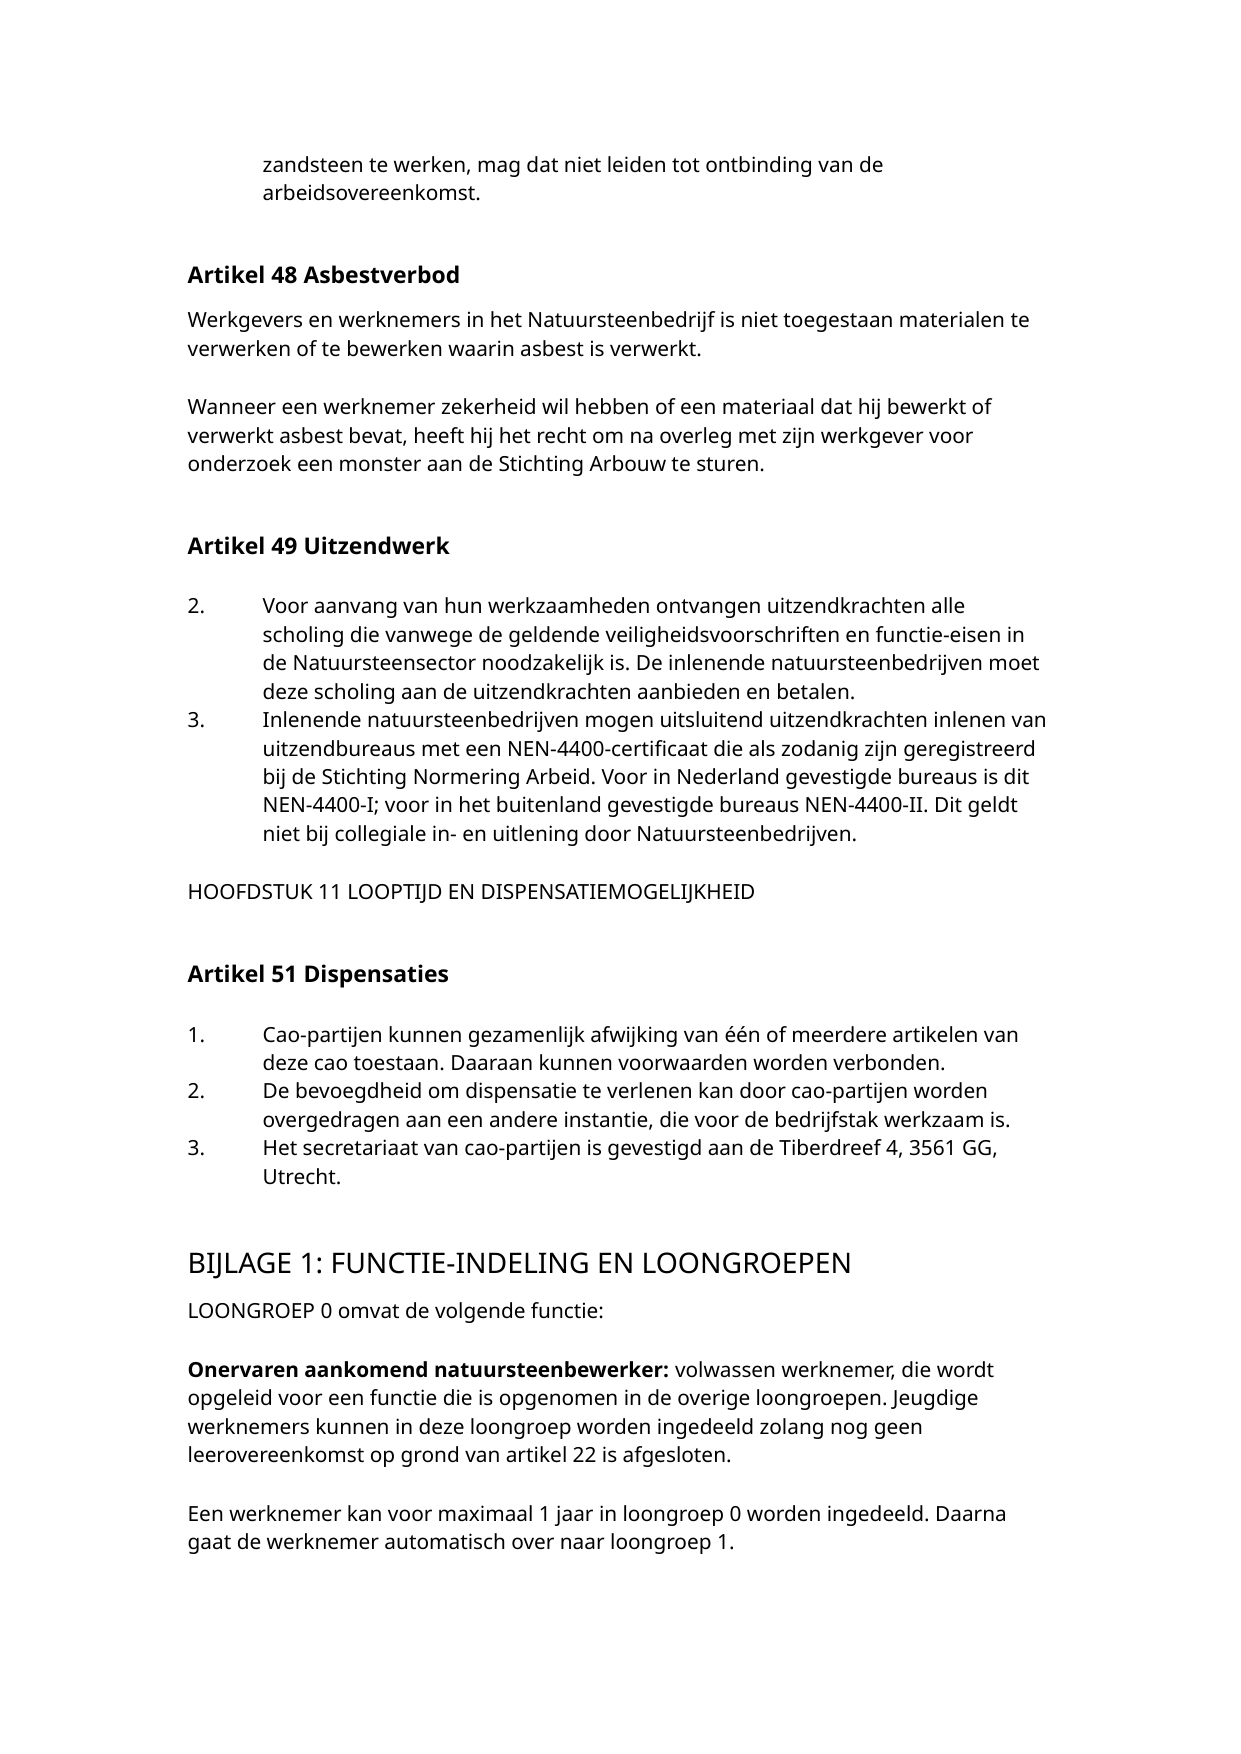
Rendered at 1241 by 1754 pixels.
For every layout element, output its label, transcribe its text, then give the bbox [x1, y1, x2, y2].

text Wanneer een werknemer zekerheid wil hebben of een materiaal dat hij bewerkt of verwerkt asbest bevat, heeft hij het recht om na overleg met zijn werkgever voor onderzoek een monster aan de Stichting Arbouw te sturen. [187, 392, 1053, 478]
subtitle Artikel 48 Asbestverbod [187, 259, 1053, 291]
text LOONGROEP 0 omvat de volgende functie: [187, 1296, 1053, 1325]
text Een werknemer kan voor maximaal 1 jaar in loongroep 0 worden ingedeeld. Daarna gaat de werknemer automatisch over naar loongroep 1. [187, 1499, 1053, 1556]
subtitle Artikel 49 Uitzendwerk [187, 530, 1053, 562]
list zandsteen te werken, mag dat niet leiden tot ontbinding van de arbeidsovereenkomst. [187, 150, 1053, 207]
list Cao-partijen kunnen gezamenlijk afwijking van één of meerdere artikelen van deze cao toestaan. Daaraan kunnen voorwaarden worden verbonden. [187, 1020, 1053, 1077]
text Onervaren aankomend natuursteenbewerker: volwassen werknemer, die wordt opgeleid voor een functie die is opgenomen in de overige loongroepen. Jeugdige werknemers kunnen in deze loongroep worden ingedeeld zolang nog geen leerovereenkomst op grond van artikel 22 is afgesloten. [187, 1355, 1053, 1469]
subtitle BIJLAGE 1: FUNCTIE-INDELING EN LOONGROEPEN [187, 1243, 1053, 1281]
text Werkgevers en werknemers in het Natuursteenbedrijf is niet toegestaan materialen te verwerken of te bewerken waarin asbest is verwerkt. [187, 306, 1053, 362]
subtitle Artikel 51 Dispensaties [187, 958, 1053, 990]
list Inlenende natuursteenbedrijven mogen uitsluitend uitzendkrachten inlenen van uitzendbureaus met een NEN-4400-certificaat die als zodanig zijn geregistreerd bij de Stichting Normering Arbeid. Voor in Nederland gevestigde bureaus is dit NEN-4400-I; voor in het buitenland gevestigde bureaus NEN-4400-II. Dit geldt niet bij collegiale in- en uitlening door Natuursteenbedrijven. [187, 705, 1053, 847]
subtitle HOOFDSTUK 11 LOOPTIJD EN DISPENSATIEMOGELIJKHEID [187, 877, 1053, 906]
list De bevoegdheid om dispensatie te verlenen kan door cao-partijen worden overgedragen aan een andere instantie, die voor de bedrijfstak werkzaam is. [187, 1077, 1053, 1133]
list Het secretariaat van cao-partijen is gevestigd aan de Tiberdreef 4, 3561 GG, Utrecht. [187, 1133, 1053, 1190]
list Voor aanvang van hun werkzaamheden ontvangen uitzendkrachten alle scholing die vanwege de geldende veiligheidsvoorschriften en functie-eisen in de Natuursteensector noodzakelijk is. De inlenende natuursteenbedrijven moet deze scholing aan de uitzendkrachten aanbieden en betalen. [187, 592, 1053, 705]
